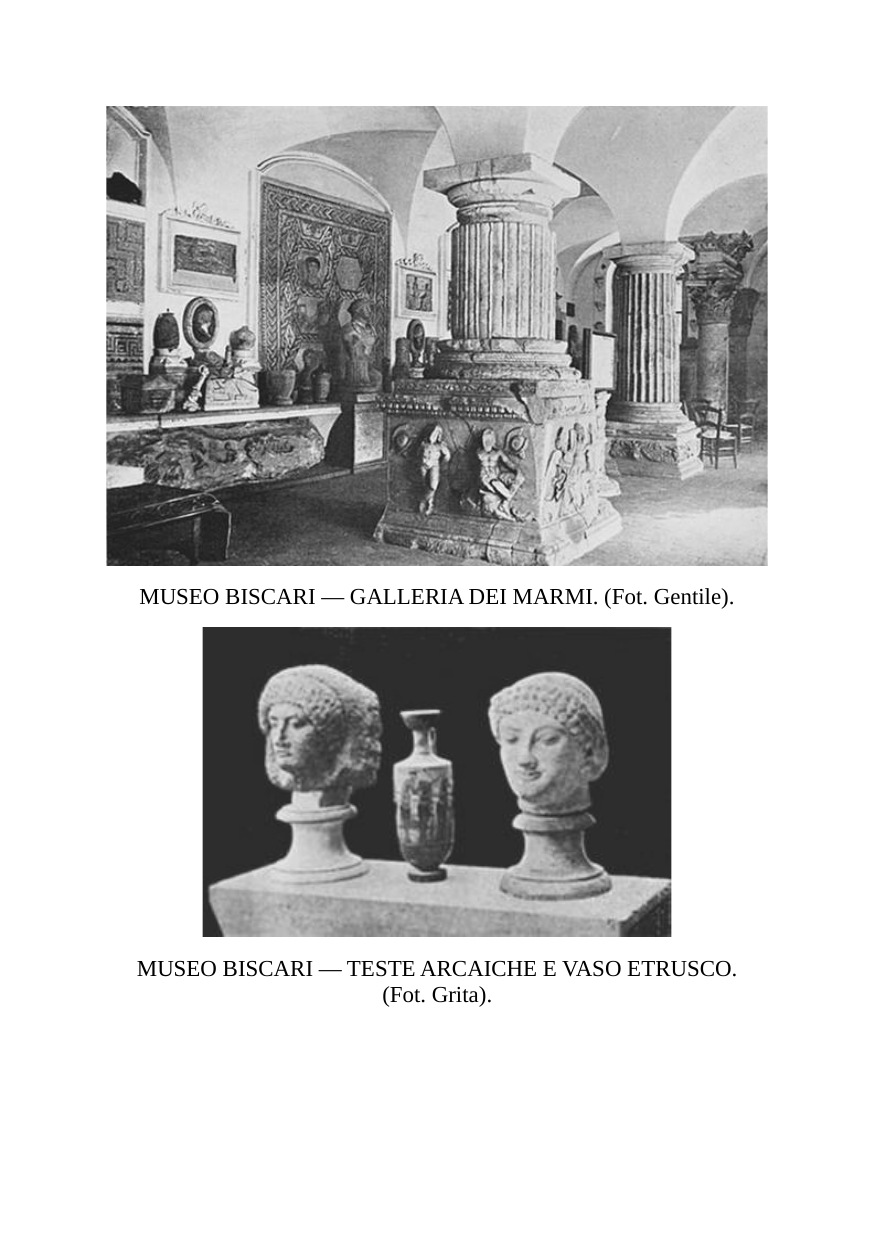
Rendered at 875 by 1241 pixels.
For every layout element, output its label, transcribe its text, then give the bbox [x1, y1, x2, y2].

picture [202, 627, 672, 937]
text MUSEO BISCARI ― GALLERIA DEI MARMI. (Fot. Gentile). [106, 583, 768, 610]
text MUSEO BISCARI ― TESTE ARCAICHE E VASO ETRUSCO. (Fot. Grita). [106, 954, 768, 1007]
picture [106, 106, 768, 566]
